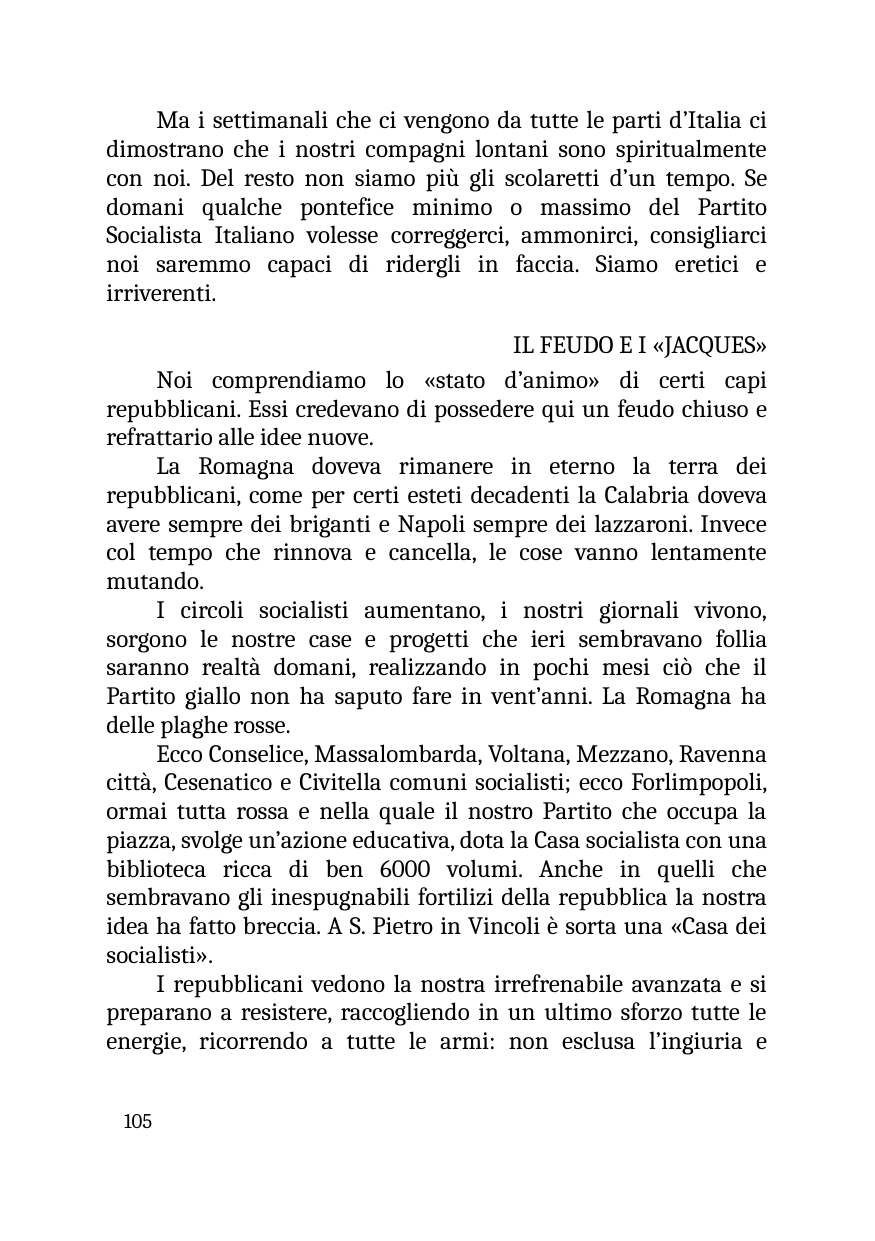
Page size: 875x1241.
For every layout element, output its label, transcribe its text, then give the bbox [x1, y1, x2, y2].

text I repubblicani vedono la nostra irrefrenabile avanzata e si preparano a resistere, raccogliendo in un ultimo sforzo tutte le energie, ricorrendo a tutte le armi: non esclusa l’ingiuria e [106, 969, 768, 1056]
text Ma i settimanali che ci vengono da tutte le parti d’Italia ci dimostrano che i nostri compagni lontani sono spiritualmente con noi. Del resto non siamo più gli scolaretti d’un tempo. Se domani qualche pontefice minimo o massimo del Partito Socialista Italiano volesse correggerci, ammonirci, consigliarci noi saremmo capaci di ridergli in faccia. Siamo eretici e irriverenti. [106, 106, 768, 307]
text Noi comprendiamo lo «stato d’animo» di certi capi repubblicani. Essi credevano di possedere qui un feudo chiuso e refrattario alle idee nuove. [106, 366, 768, 452]
text IL FEUDO E I «JACQUES» [106, 331, 768, 360]
text I circoli socialisti aumentano, i nostri giornali vivono, sorgono le nostre case e progetti che ieri sembravano follia saranno realtà domani, realizzando in pochi mesi ciò che il Partito giallo non ha saputo fare in vent’anni. La Romagna ha delle plaghe rosse. [106, 596, 768, 739]
text Ecco Conselice, Massalombarda, Voltana, Mezzano, Ravenna città, Cesenatico e Civitella comuni socialisti; ecco Forlimpopoli, ormai tutta rossa e nella quale il nostro Partito che occupa la piazza, svolge un’azione educativa, dota la Casa socialista con una biblioteca ricca di ben 6000 volumi. Anche in quelli che sembravano gli inespugnabili fortilizi della repubblica la nostra idea ha fatto breccia. A S. Pietro in Vincoli è sorta una «Casa dei socialisti». [106, 739, 768, 969]
text La Romagna doveva rimanere in eterno la terra dei repubblicani, come per certi esteti decadenti la Calabria doveva avere sempre dei briganti e Napoli sempre dei lazzaroni. Invece col tempo che rinnova e cancella, le cose vanno lentamente mutando. [106, 452, 768, 596]
